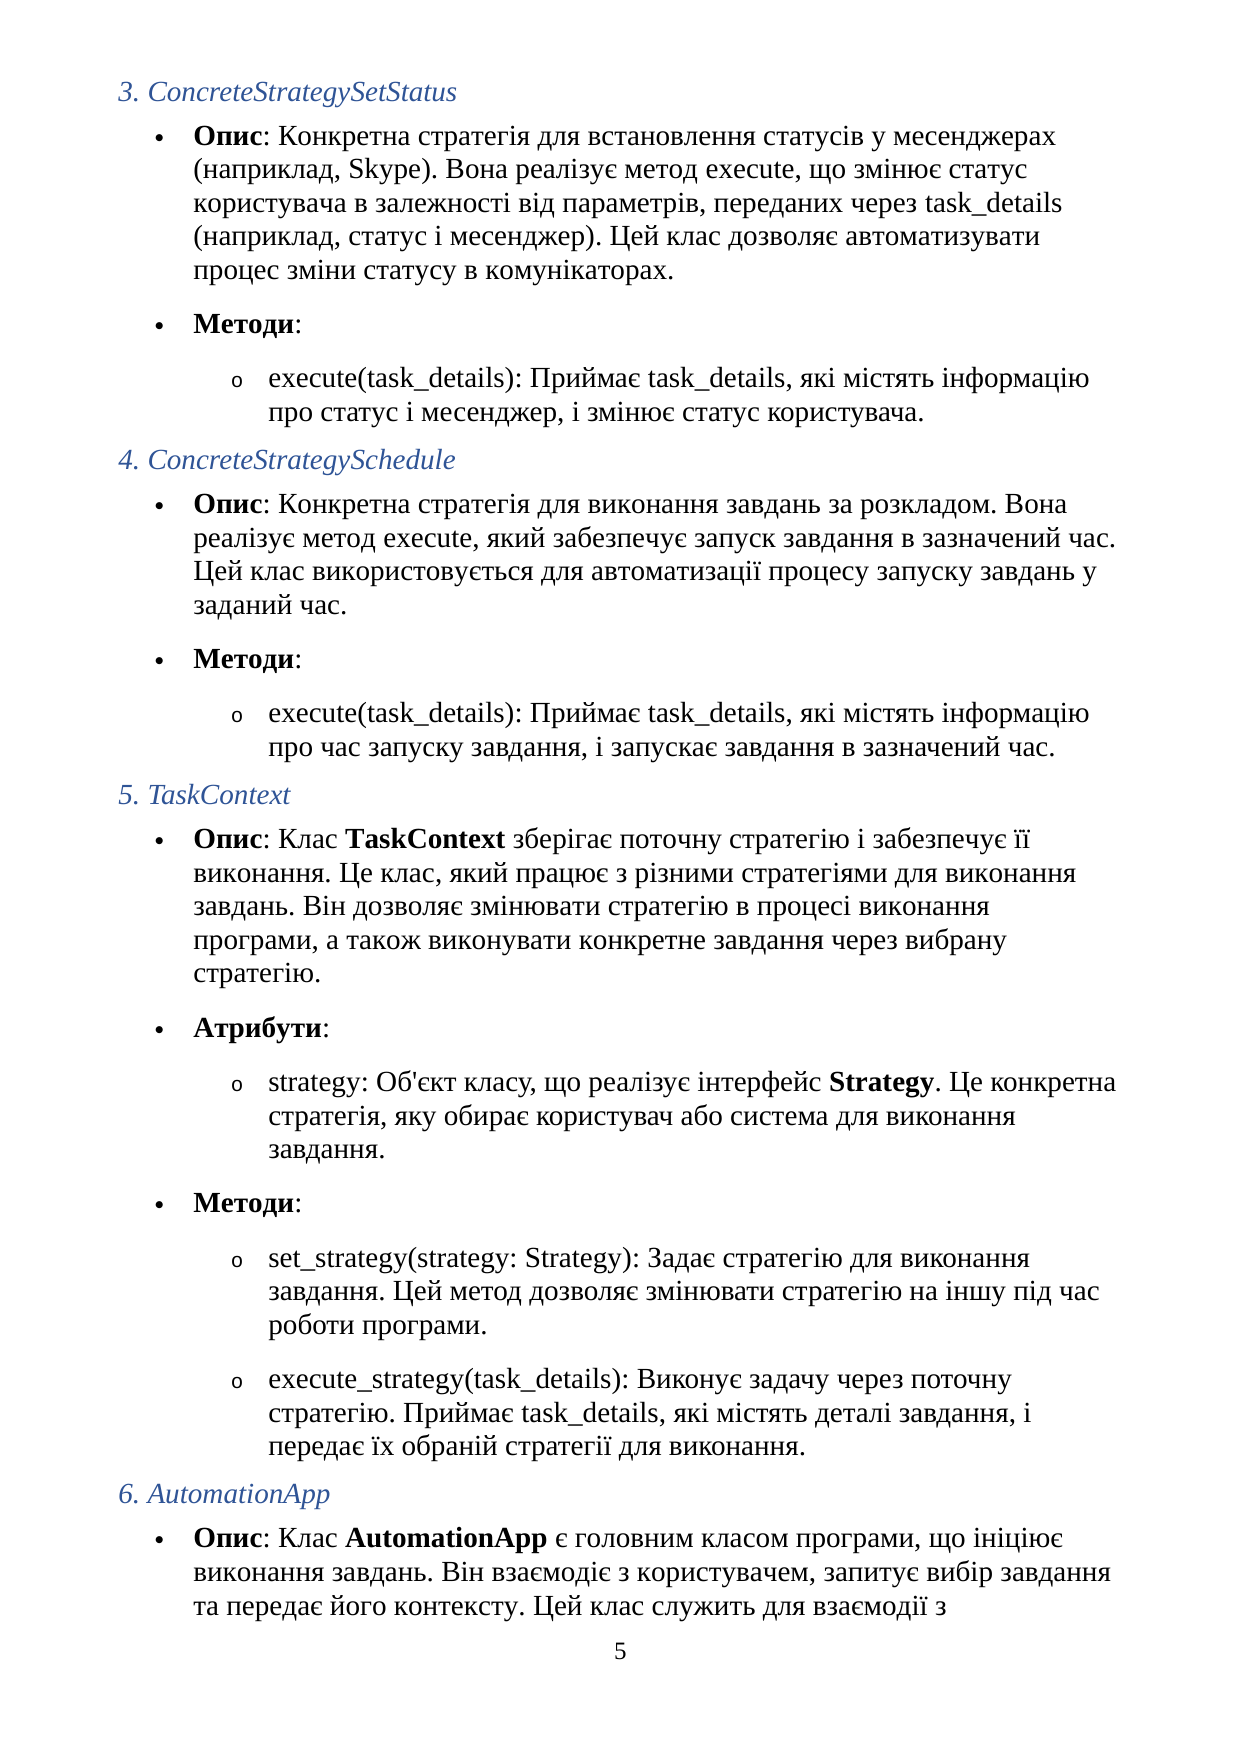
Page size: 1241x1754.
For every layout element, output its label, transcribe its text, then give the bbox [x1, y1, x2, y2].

list Опис: Конкретна стратегія для встановлення статусів у месенджерах (наприклад, Skype). Вона реалізує метод execute, що змінює статус користувача в залежності від параметрів, переданих через task_details (наприклад, статус і месенджер). Цей клас дозволяє автоматизувати процес зміни статусу в комунікаторах. [156, 118, 1122, 285]
subtitle 6. AutomationApp [118, 1477, 1122, 1510]
list set_strategy(strategy: Strategy): Задає стратегію для виконання завдання. Цей метод дозволяє змінювати стратегію на іншу під час роботи програми. [231, 1240, 1122, 1341]
list execute(task_details): Приймає task_details, які містять інформацію про час запуску завдання, і запускає завдання в зазначений час. [231, 696, 1122, 763]
list Методи: [156, 306, 1122, 340]
subtitle 4. ConcreteStrategySchedule [118, 442, 1122, 476]
list Методи: [156, 1186, 1122, 1219]
list Опис: Клас AutomationApp є головним класом програми, що ініціює виконання завдань. Він взаємодіє з користувачем, запитує вибір завдання та передає його контексту. Цей клас служить для взаємодії з [156, 1521, 1122, 1621]
subtitle 5. TaskContext [118, 777, 1122, 811]
list Опис: Клас TaskContext зберігає поточну стратегію і забезпечує її виконання. Це клас, який працює з різними стратегіями для виконання завдань. Він дозволяє змінювати стратегію в процесі виконання програми, а також виконувати конкретне завдання через вибрану стратегію. [156, 821, 1122, 989]
list execute_strategy(task_details): Виконує задачу через поточну стратегію. Приймає task_details, які містять деталі завдання, і передає їх обраній стратегії для виконання. [231, 1361, 1122, 1462]
list execute(task_details): Приймає task_details, які містять інформацію про статус і месенджер, і змінює статус користувача. [231, 361, 1122, 428]
list Методи: [156, 641, 1122, 675]
list strategy: Об'єкт класу, що реалізує інтерфейс Strategy. Це конкретна стратегія, яку обирає користувач або система для виконання завдання. [231, 1064, 1122, 1165]
subtitle 3. ConcreteStrategySetStatus [118, 74, 1122, 107]
list Атрибути: [156, 1010, 1122, 1043]
list Опис: Конкретна стратегія для виконання завдань за розкладом. Вона реалізує метод execute, який забезпечує запуск завдання в зазначений час. Цей клас використовується для автоматизації процесу запуску завдань у заданий час. [156, 486, 1122, 620]
